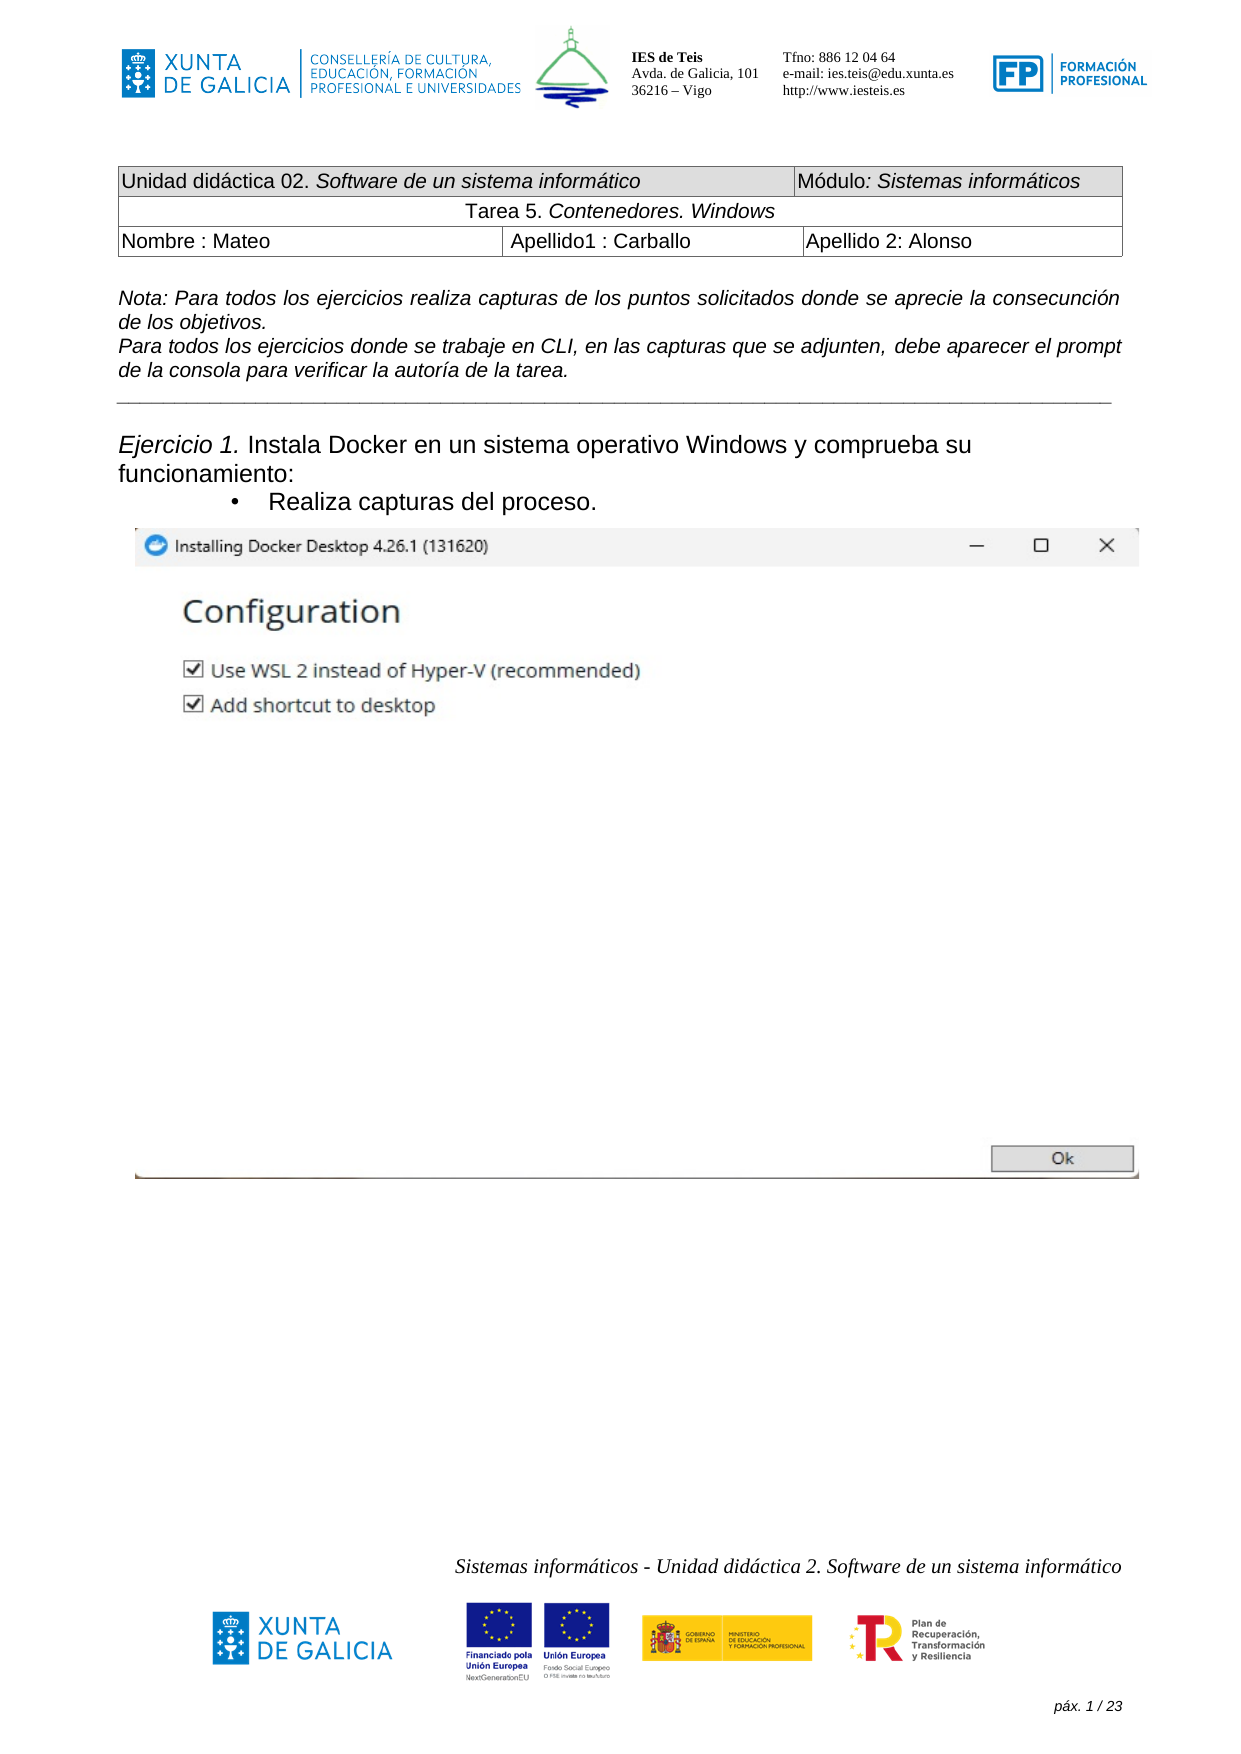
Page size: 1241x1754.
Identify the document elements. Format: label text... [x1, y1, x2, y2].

table_header Módulo: Sistemas informáticos [795, 167, 1122, 196]
table_cell Apellido 2: Alonso [804, 227, 1122, 256]
table_header Unidad didáctica 02. Software de un sistema informático [119, 167, 794, 196]
text Nota: Para todos los ejercicios realiza capturas de los puntos solicitados donde se aprecie la consecunción de los objetivos. [118, 286, 1122, 334]
picture [212, 1592, 1020, 1688]
text Ejercicio 1. Instala Docker en un sistema operativo Windows y comprueba su funcionamiento: [118, 430, 1122, 487]
picture [989, 50, 1153, 97]
picture [121, 49, 521, 98]
table_cell Nombre : Mateo [119, 227, 502, 256]
table_cell Tarea 5. Contenedores. Windows [119, 197, 1122, 226]
text Para todos los ejercicios donde se trabaje en CLI, en las capturas que se adjunten, debe aparecer el prompt de la consola para verificar la autoría de la tarea. [118, 334, 1122, 382]
list Realiza capturas del proceso. [231, 487, 1122, 516]
text ______________________________________________________________________________________ [118, 382, 1122, 406]
table_cell Apellido1 : Carballo [503, 227, 803, 256]
picture [135, 528, 1140, 1179]
picture [534, 25, 611, 110]
